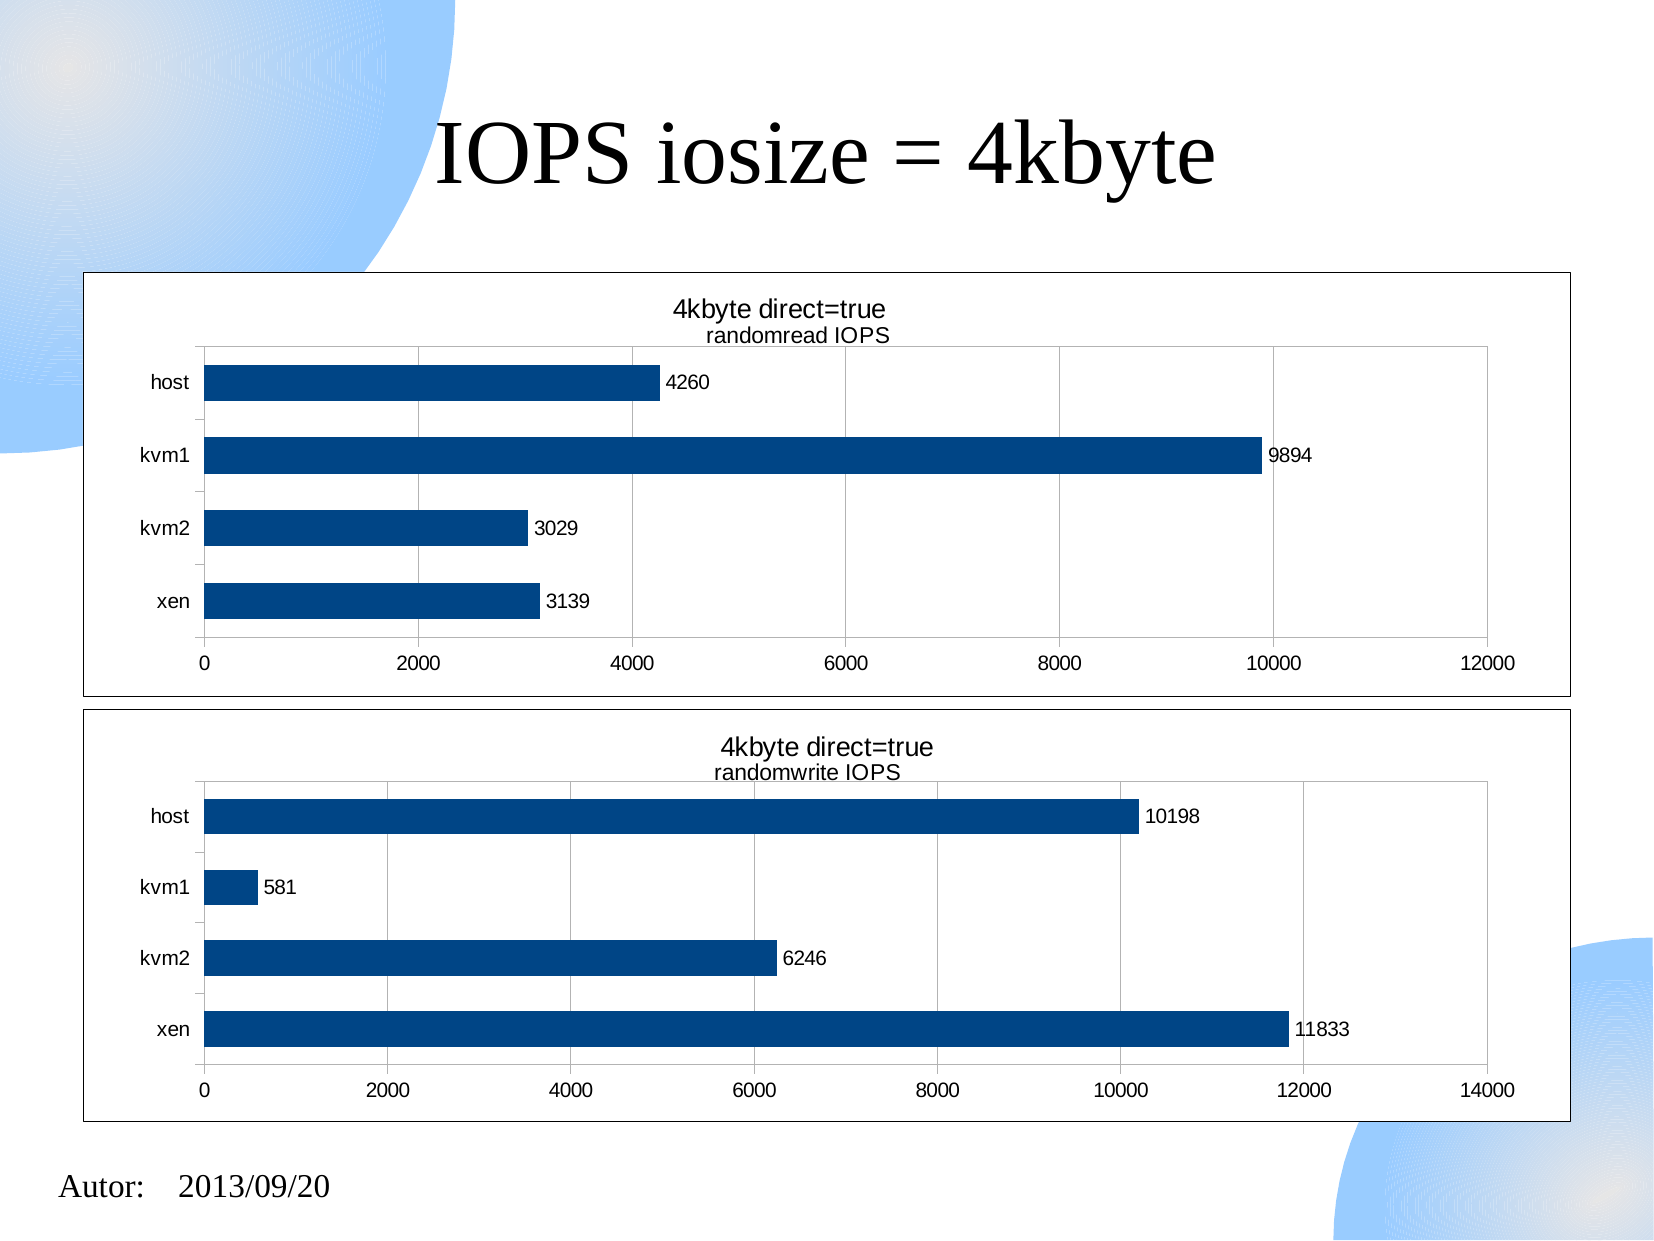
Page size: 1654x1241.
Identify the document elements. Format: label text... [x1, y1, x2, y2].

title IOPS iosize = 4kbyte [82, 49, 1571, 257]
chart [82, 271, 1571, 697]
chart [82, 708, 1571, 1123]
